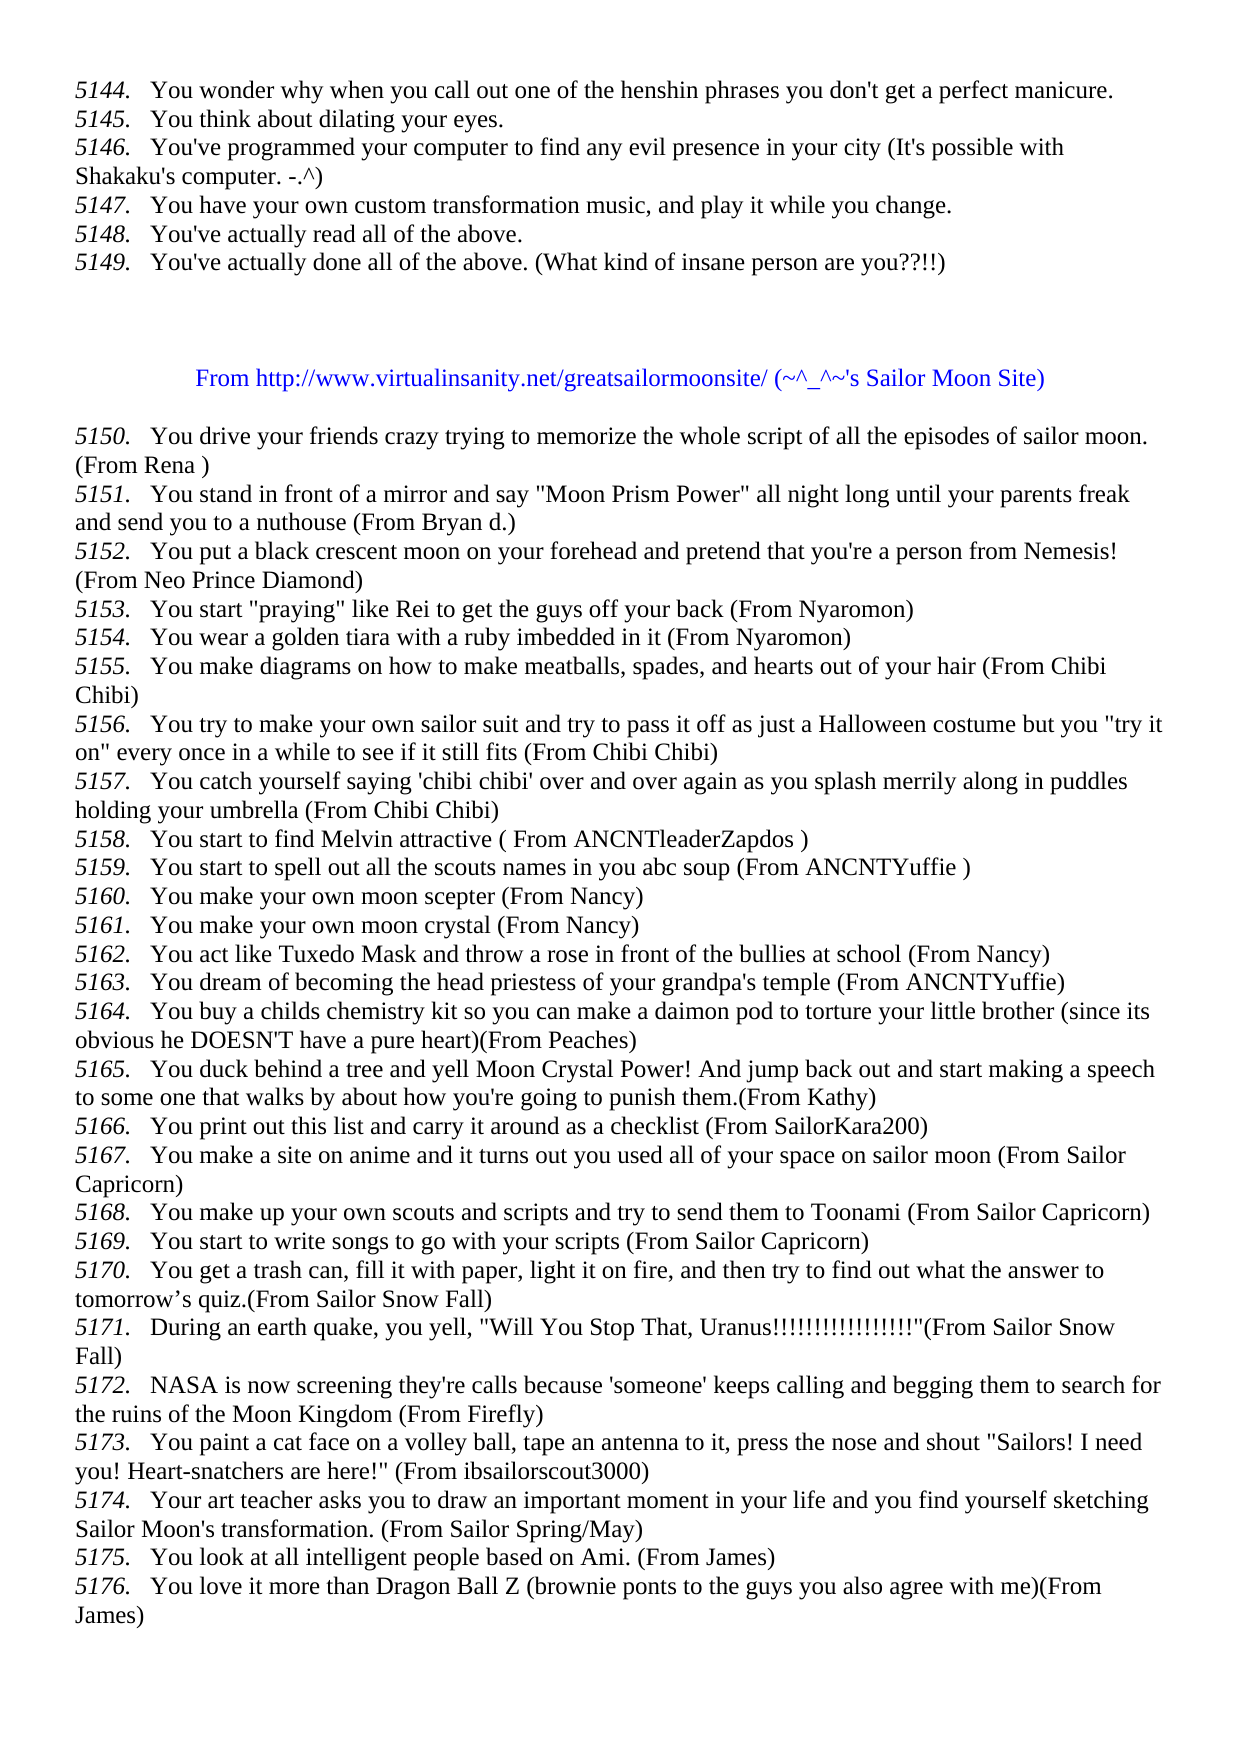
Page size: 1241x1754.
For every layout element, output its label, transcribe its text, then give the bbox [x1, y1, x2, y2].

list You stand in front of a mirror and say "Moon Prism Power" all night long until your parents freak and send you to a nuthouse (From Bryan d.) [75, 479, 1165, 536]
list You've actually read all of the above. [75, 219, 1165, 247]
list You make your own moon scepter (From Nancy) [75, 881, 1165, 910]
list You think about dilating your eyes. [75, 104, 1165, 132]
list You put a black crescent moon on your forehead and pretend that you're a person from Nemesis! (From Neo Prince Diamond) [75, 536, 1165, 594]
list You try to make your own sailor suit and try to pass it off as just a Halloween costume but you "try it on" every once in a while to see if it still fits (From Chibi Chibi) [75, 709, 1165, 766]
list You wear a golden tiara with a ruby imbedded in it (From Nyaromon) [75, 622, 1165, 651]
list You make a site on anime and it turns out you used all of your space on sailor moon (From Sailor Capricorn) [75, 1140, 1165, 1197]
list You print out this list and carry it around as a checklist (From SailorKara200) [75, 1111, 1165, 1140]
list You dream of becoming the head priestess of your grandpa's temple (From ANCNTYuffie) [75, 967, 1165, 996]
text From http://www.virtualinsanity.net/greatsailormoonsite/ (~^_^~'s Sailor Moon Site) [75, 363, 1165, 392]
list You wonder why when you call out one of the henshin phrases you don't get a perfect manicure. [75, 75, 1165, 104]
list You start "praying" like Rei to get the guys off your back (From Nyaromon) [75, 594, 1165, 622]
list You've programmed your computer to find any evil presence in your city (It's possible with Shakaku's computer. -.^) [75, 132, 1165, 190]
list You drive your friends crazy trying to memorize the whole script of all the episodes of sailor moon.(From Rena ) [75, 421, 1165, 479]
list Your art teacher asks you to draw an important moment in your life and you find yourself sketching Sailor Moon's transformation. (From Sailor Spring/May) [75, 1485, 1165, 1542]
list You have your own custom transformation music, and play it while you change. [75, 190, 1165, 219]
list You get a trash can, fill it with paper, light it on fire, and then try to find out what the answer to tomorrow’s quiz.(From Sailor Snow Fall) [75, 1255, 1165, 1312]
list You buy a childs chemistry kit so you can make a daimon pod to torture your little brother (since its obvious he DOESN'T have a pure heart)(From Peaches) [75, 996, 1165, 1054]
list NASA is now screening they're calls because 'someone' keeps calling and begging them to search for the ruins of the Moon Kingdom (From Firefly) [75, 1370, 1165, 1427]
list You act like Tuxedo Mask and throw a rose in front of the bullies at school (From Nancy) [75, 939, 1165, 967]
list You start to find Melvin attractive ( From ANCNTleaderZapdos ) [75, 824, 1165, 852]
list You've actually done all of the above. (What kind of insane person are you??!!) [75, 247, 1165, 276]
list You make diagrams on how to make meatballs, spades, and hearts out of your hair (From Chibi Chibi) [75, 651, 1165, 709]
list You paint a cat face on a volley ball, tape an antenna to it, press the nose and shout "Sailors! I need you! Heart-snatchers are here!" (From ibsailorscout3000) [75, 1427, 1165, 1485]
list You start to spell out all the scouts names in you abc soup (From ANCNTYuffie ) [75, 852, 1165, 881]
list You love it more than Dragon Ball Z (brownie ponts to the guys you also agree with me)(From James) [75, 1571, 1165, 1629]
list You look at all intelligent people based on Ami. (From James) [75, 1542, 1165, 1571]
list You catch yourself saying 'chibi chibi' over and over again as you splash merrily along in puddles holding your umbrella (From Chibi Chibi) [75, 766, 1165, 824]
list You start to write songs to go with your scripts (From Sailor Capricorn) [75, 1226, 1165, 1255]
list You duck behind a tree and yell Moon Crystal Power! And jump back out and start making a speech to some one that walks by about how you're going to punish them.(From Kathy) [75, 1054, 1165, 1111]
list You make your own moon crystal (From Nancy) [75, 910, 1165, 939]
list During an earth quake, you yell, "Will You Stop That, Uranus!!!!!!!!!!!!!!!!!"(From Sailor Snow Fall) [75, 1312, 1165, 1370]
list You make up your own scouts and scripts and try to send them to Toonami (From Sailor Capricorn) [75, 1197, 1165, 1226]
